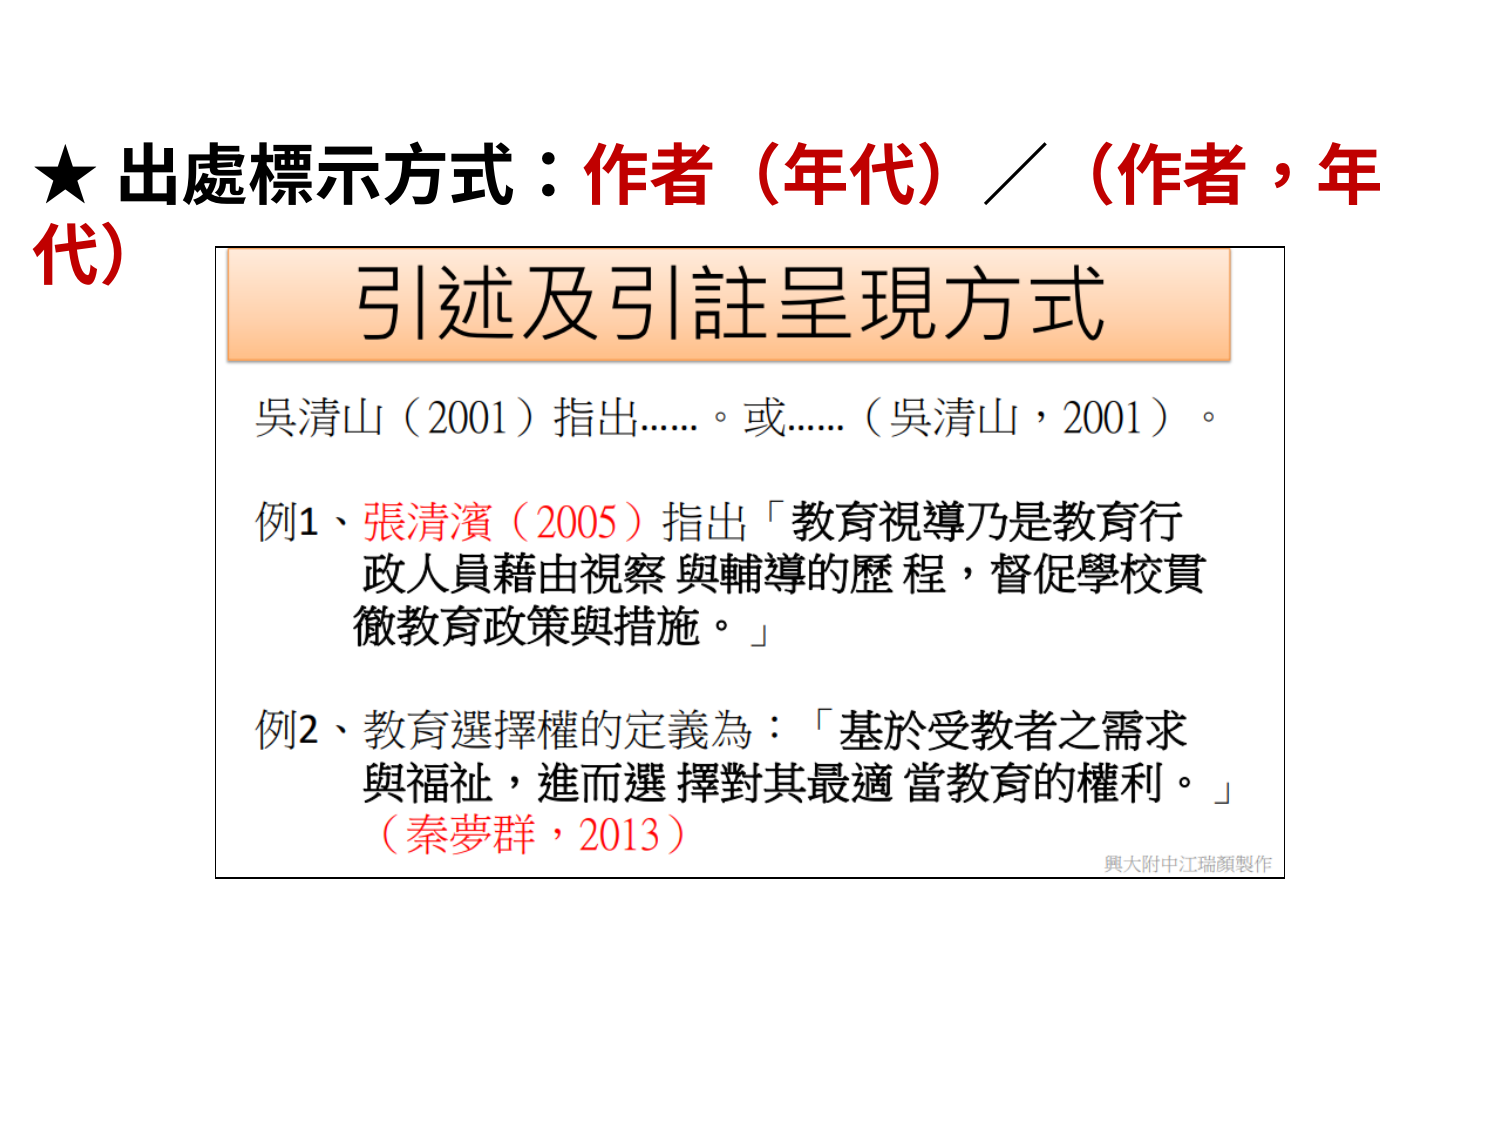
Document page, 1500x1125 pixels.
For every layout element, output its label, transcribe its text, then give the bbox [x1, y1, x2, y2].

text_box ★出處標示方式：作者（年代）／（作者，年代） [17, 125, 1489, 301]
picture [216, 301, 1284, 878]
